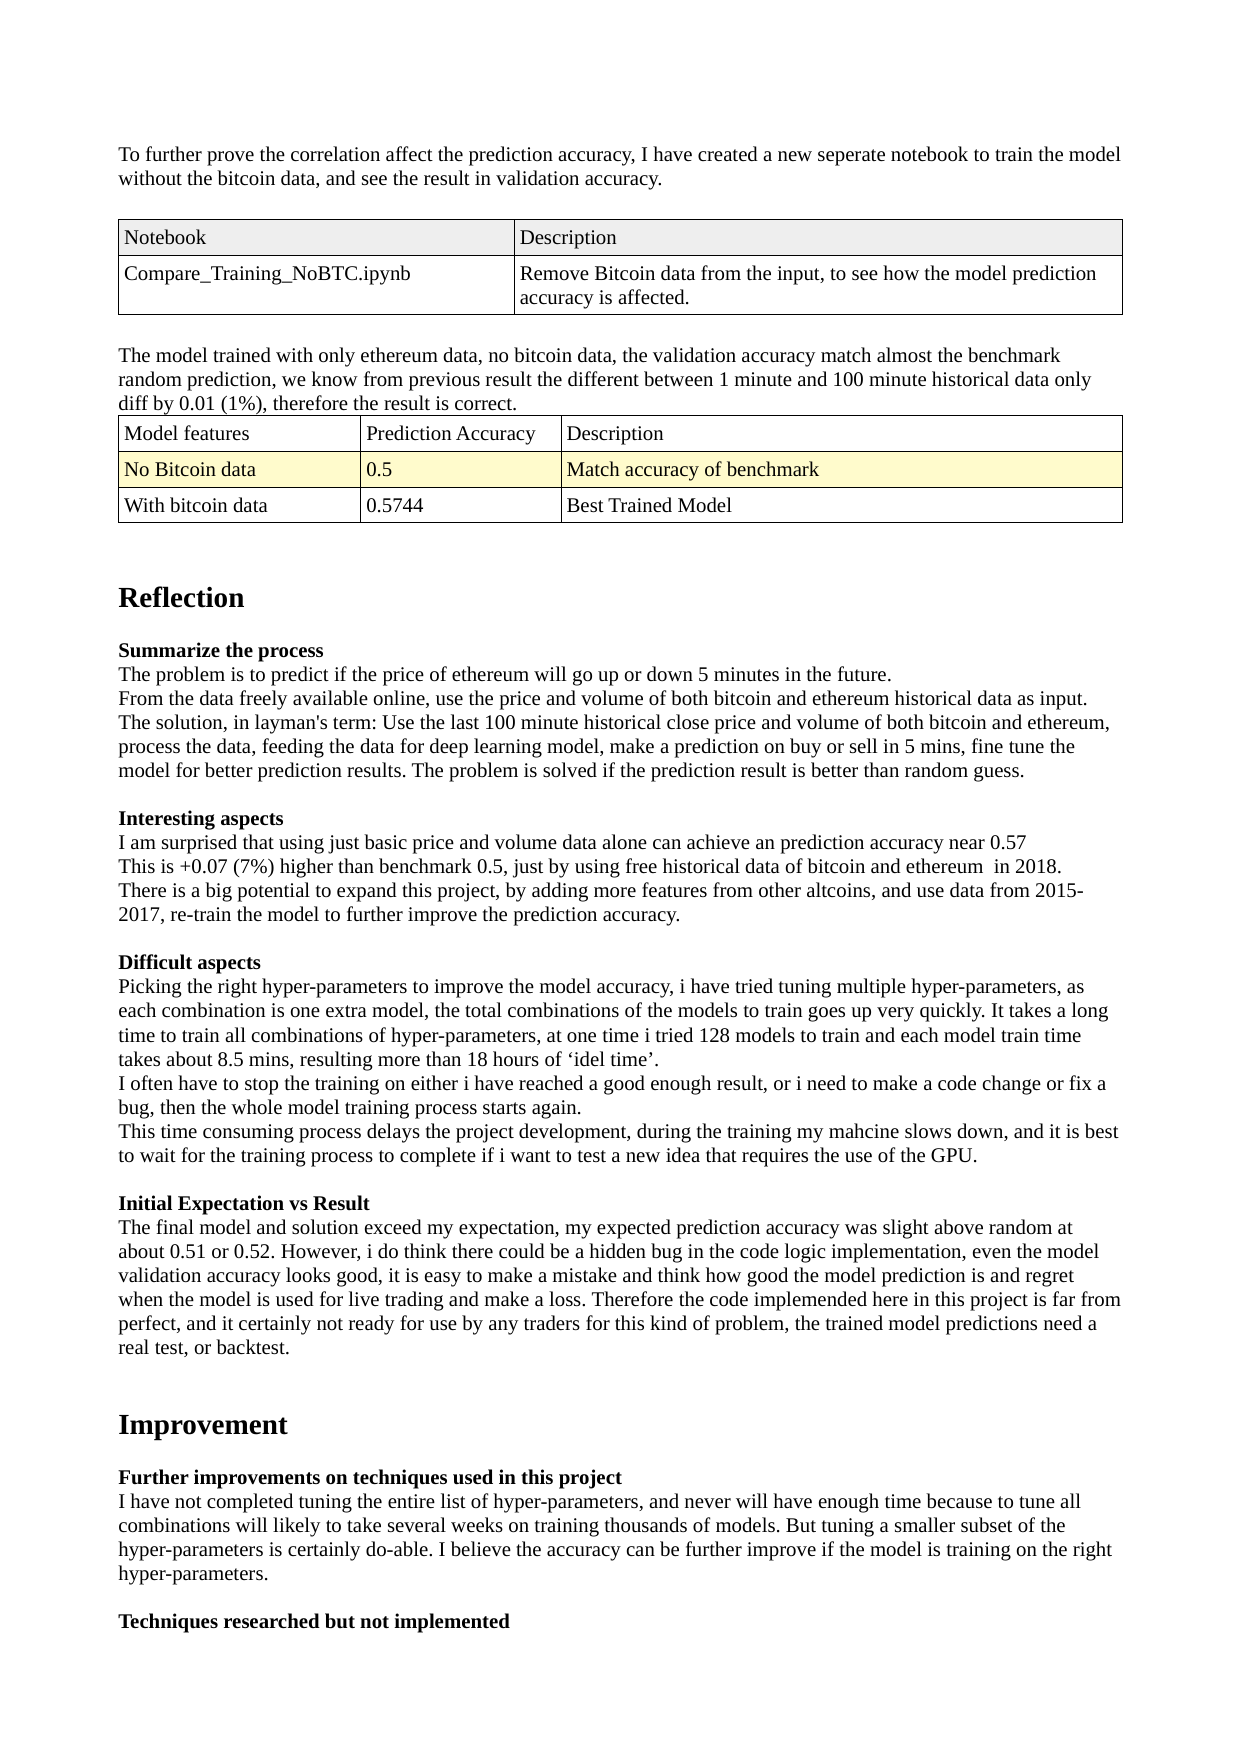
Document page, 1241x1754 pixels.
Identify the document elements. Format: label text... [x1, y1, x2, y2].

text This is +0.07 (7%) higher than benchmark 0.5, just by using free historical data of bitcoin and ethereum in 2018. [118, 854, 1122, 878]
table_header Description [515, 220, 1122, 255]
text Further improvements on techniques used in this project [118, 1465, 1122, 1489]
table_cell Match accuracy of benchmark [562, 452, 1122, 487]
text Difficult aspects [118, 950, 1122, 974]
table_cell With bitcoin data [119, 488, 360, 522]
table_cell Best Trained Model [562, 488, 1122, 522]
table_cell 0.5 [361, 452, 561, 487]
text To further prove the correlation affect the prediction accuracy, I have created a new seperate notebook to train the model without the bitcoin data, and see the result in validation accuracy. [118, 142, 1122, 190]
subtitle Reflection [118, 580, 1122, 613]
text There is a big potential to expand this project, by adding more features from other altcoins, and use data from 2015-2017, re-train the model to further improve the prediction accuracy. [118, 878, 1122, 926]
table_cell Compare_Training_NoBTC.ipynb [119, 256, 514, 314]
text This time consuming process delays the project development, during the training my mahcine slows down, and it is best to wait for the training process to complete if i want to test a new idea that requires the use of the GPU. [118, 1119, 1122, 1167]
subtitle Improvement [118, 1407, 1122, 1441]
table_header Prediction Accuracy [361, 416, 561, 451]
text I often have to stop the training on either i have reached a good enough result, or i need to make a code change or fix a bug, then the whole model training process starts again. [118, 1071, 1122, 1119]
text Interesting aspects [118, 806, 1122, 830]
text The problem is to predict if the price of ethereum will go up or down 5 minutes in the future. [118, 662, 1122, 686]
table_header Description [562, 416, 1122, 451]
text Picking the right hyper-parameters to improve the model accuracy, i have tried tuning multiple hyper-parameters, as each combination is one extra model, the total combinations of the models to train goes up very quickly. It takes a long time to train all combinations of hyper-parameters, at one time i tried 128 models to train and each model train time takes about 8.5 mins, resulting more than 18 hours of ‘idel time’. [118, 974, 1122, 1071]
text I am surprised that using just basic price and volume data alone can achieve an prediction accuracy near 0.57 [118, 830, 1122, 854]
table_header Model features [119, 416, 360, 451]
text Summarize the process [118, 637, 1122, 662]
text The solution, in layman's term: Use the last 100 minute historical close price and volume of both bitcoin and ethereum, process the data, feeding the data for deep learning model, make a prediction on buy or sell in 5 mins, fine tune the model for better prediction results. The problem is solved if the prediction result is better than random guess. [118, 710, 1122, 782]
table_cell 0.5744 [361, 488, 561, 522]
table_cell No Bitcoin data [119, 452, 360, 487]
table_header Notebook [119, 220, 514, 255]
text From the data freely available online, use the price and volume of both bitcoin and ethereum historical data as input. [118, 686, 1122, 710]
text Initial Expectation vs Result [118, 1191, 1122, 1215]
table_cell Remove Bitcoin data from the input, to see how the model prediction accuracy is affected. [515, 256, 1122, 314]
text I have not completed tuning the entire list of hyper-parameters, and never will have enough time because to tune all combinations will likely to take several weeks on training thousands of models. But tuning a smaller subset of the hyper-parameters is certainly do-able. I believe the accuracy can be further improve if the model is training on the right hyper-parameters. [118, 1489, 1122, 1585]
text The final model and solution exceed my expectation, my expected prediction accuracy was slight above random at about 0.51 or 0.52. However, i do think there could be a hidden bug in the code logic implementation, even the model validation accuracy looks good, it is easy to make a mistake and think how good the model prediction is and regret when the model is used for live trading and make a loss. Therefore the code implemended here in this project is far from perfect, and it certainly not ready for use by any traders for this kind of problem, the trained model predictions need a real test, or backtest. [118, 1215, 1122, 1359]
text Techniques researched but not implemented [118, 1609, 1122, 1633]
text The model trained with only ethereum data, no bitcoin data, the validation accuracy match almost the benchmark random prediction, we know from previous result the different between 1 minute and 100 minute historical data only diff by 0.01 (1%), therefore the result is correct. [118, 343, 1122, 415]
